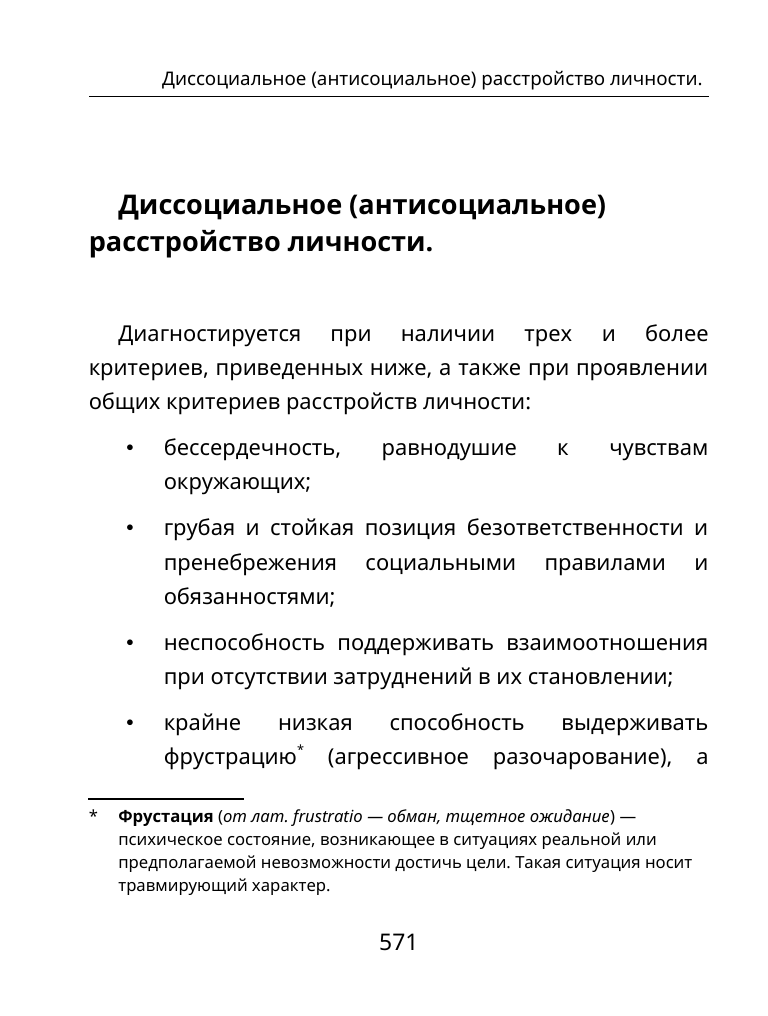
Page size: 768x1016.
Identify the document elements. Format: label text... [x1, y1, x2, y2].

text Диагностируется при наличии трех и более критериев, приведенных ниже, а также при проявлении общих критериев расстройств личности: [88, 318, 709, 416]
subtitle Диссоциальное (антисоциальное) расстройство личности. [88, 185, 709, 259]
list Фрустация (от лат. frustratio — обман, тщетное ожидание) — психическое состояние, возникающее в ситуациях реальной или предполагаемой невозможности достичь цели. Такая ситуация носит травмирующий характер. [88, 805, 709, 896]
list бессердечность, равнодушие к чувствам окружающих; [126, 432, 709, 496]
list неспособность поддерживать взаимоотношения при отсутствии затруднений в их становлении; [126, 627, 709, 691]
list грубая и стойкая позиция безответственности и пренебрежения социальными правилами и обязанностями; [126, 512, 709, 610]
list крайне низкая способность выдерживать фрустрацию (агрессивное разочарование), а [126, 707, 709, 771]
